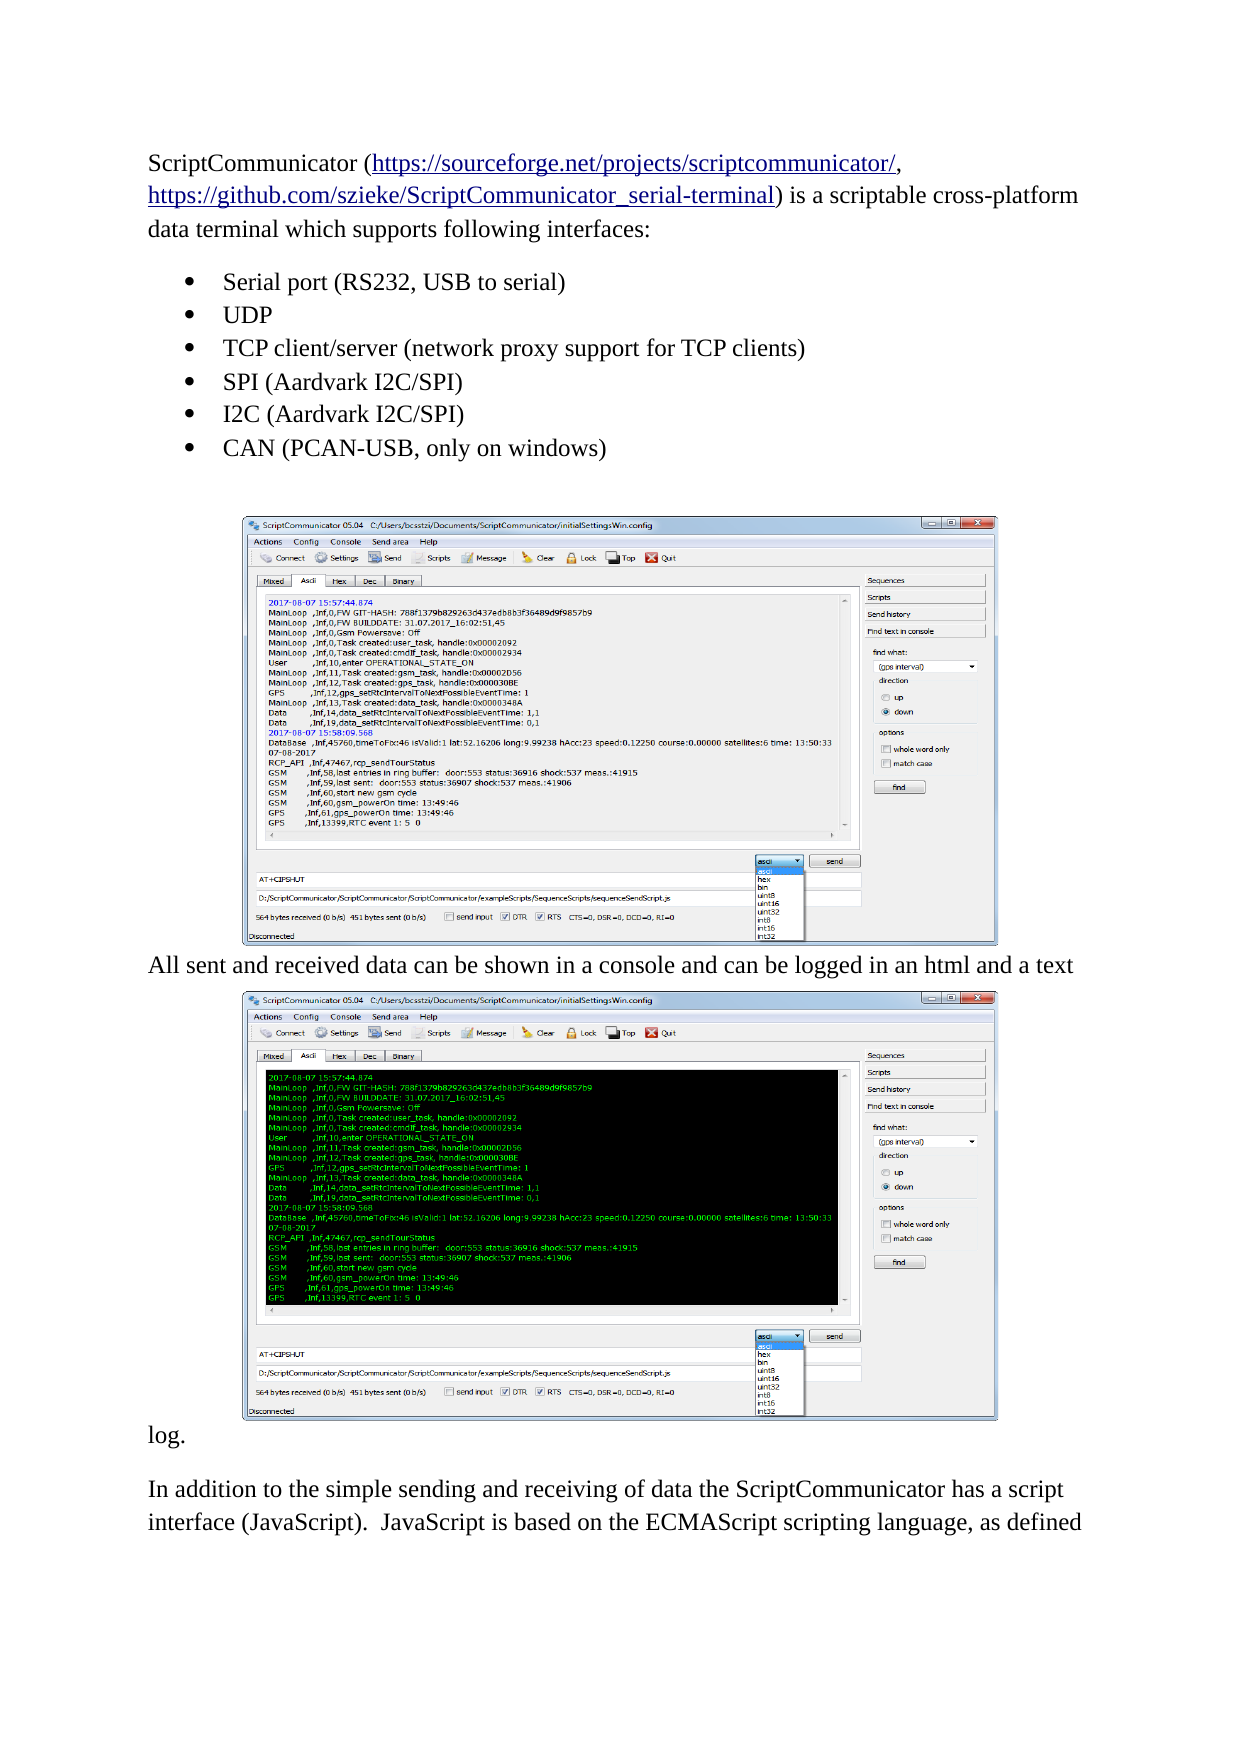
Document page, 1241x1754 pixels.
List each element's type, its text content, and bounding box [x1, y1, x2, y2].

list UDP [185, 301, 1093, 329]
list SPI (Aardvark I2C/SPI) [185, 367, 1093, 395]
picture [242, 516, 999, 946]
text ScriptCommunicator (https://sourceforge.net/projects/scriptcommunicator/, https://github.com/szieke/ScriptCommunicator_serial-terminal) is a scriptable cross-platform data terminal which supports following interfaces: [148, 148, 1093, 242]
list Serial port (RS232, USB to serial) [185, 267, 1093, 296]
list TCP client/server (network proxy support for TCP clients) [185, 333, 1093, 362]
text In addition to the simple sending and receiving of data the ScriptCommunicator has a script interface (JavaScript). JavaScript is based on the ECMAScript scripting language, as defined [148, 1474, 1093, 1536]
text All sent and received data can be shown in a console and can be logged in an html and a text log. [148, 499, 1093, 1449]
list I2C (Aardvark I2C/SPI) [185, 399, 1093, 428]
picture [242, 991, 999, 1421]
list CAN (PCAN-USB, only on windows) [185, 433, 1093, 461]
